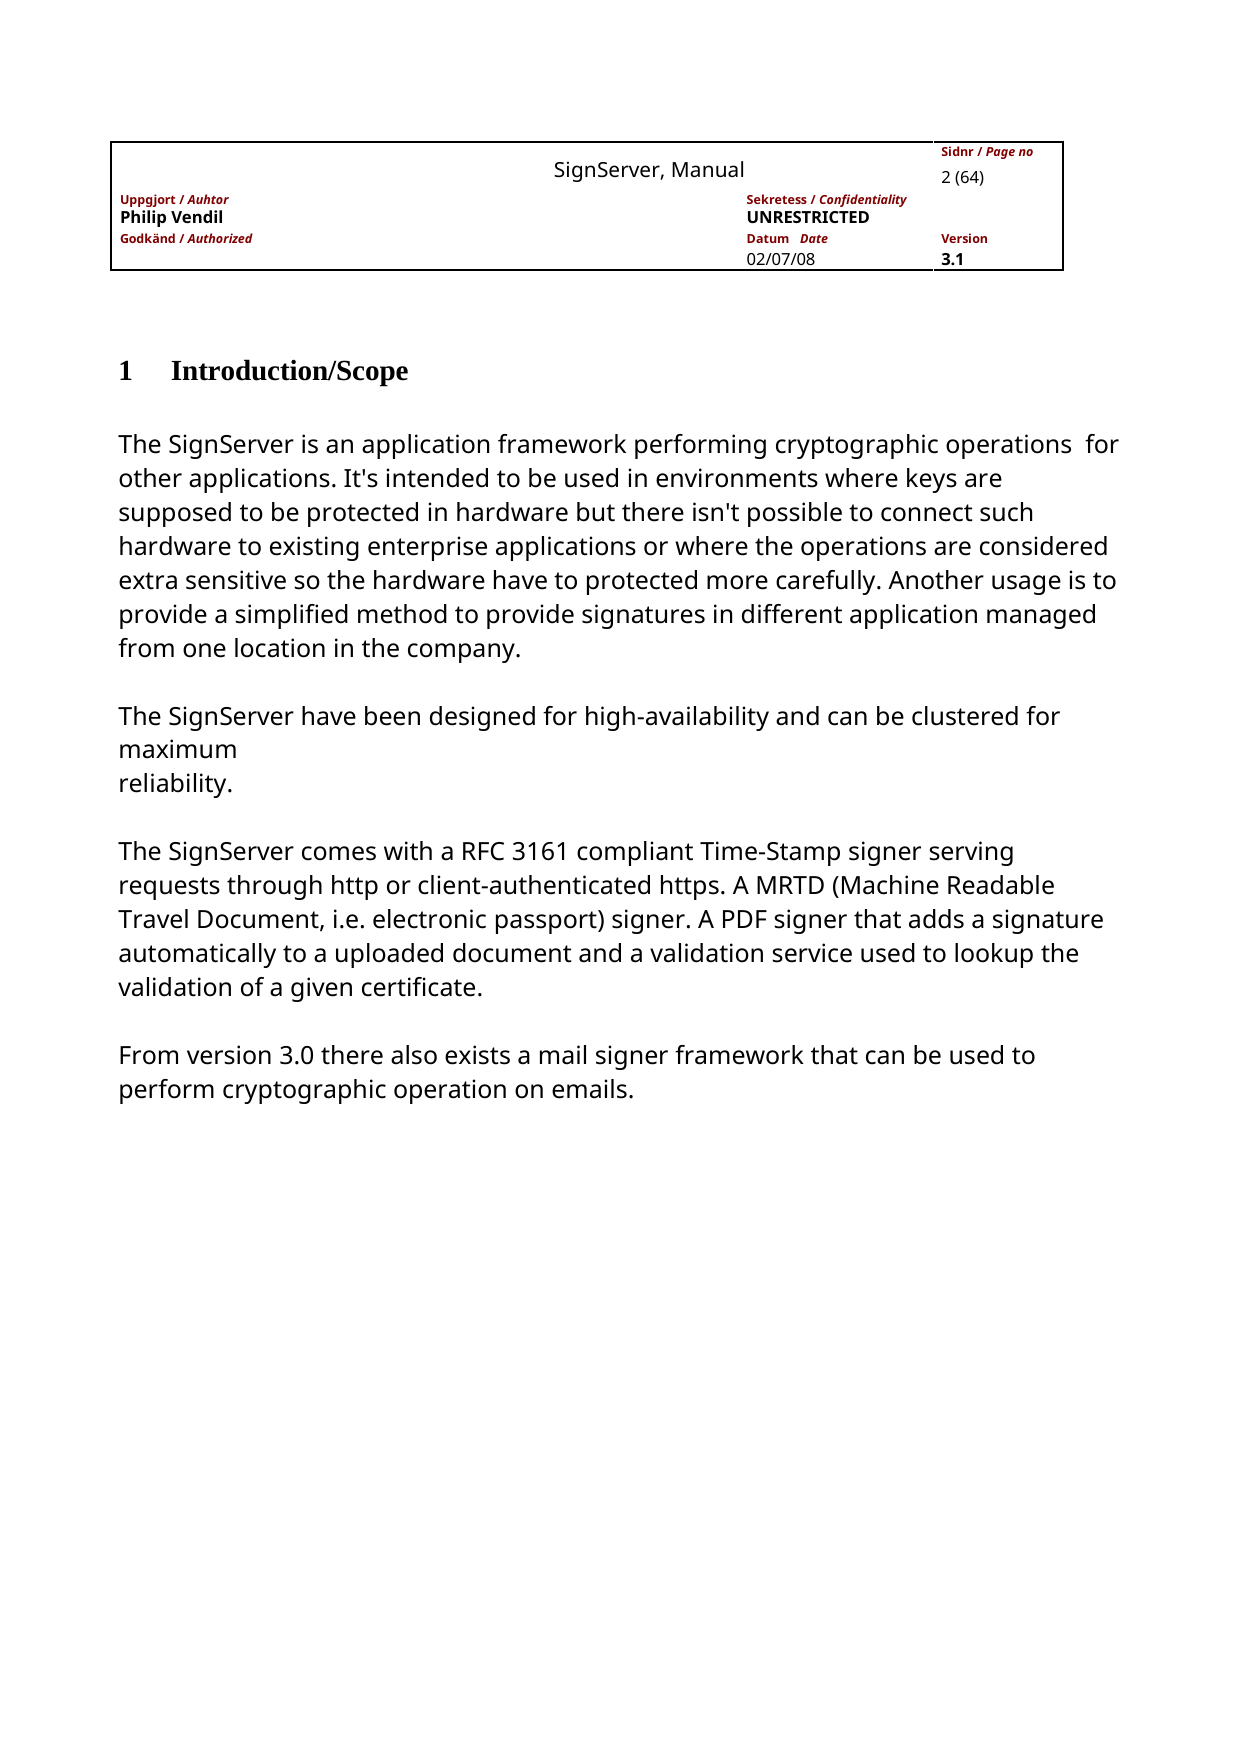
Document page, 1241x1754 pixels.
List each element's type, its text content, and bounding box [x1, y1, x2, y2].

text The SignServer is an application framework performing cryptographic operations for other applications. It's intended to be used in environments where keys are supposed to be protected in hardware but there isn't possible to connect such hardware to existing enterprise applications or where the operations are considered extra sensitive so the hardware have to protected more carefully. Another usage is to provide a simplified method to provide signatures in different application managed from one location in the company. [118, 427, 1122, 698]
text The SignServer have been designed for high-availability and can be clustered for maximum [118, 698, 1122, 766]
text reliability. [118, 766, 1122, 834]
text From version 3.0 there also exists a mail signer framework that can be used to perform cryptographic operation on emails. [118, 1038, 1122, 1106]
text The SignServer comes with a RFC 3161 compliant Time-Stamp signer serving requests through http or client-authenticated https. A MRTD (Machine Readable Travel Document, i.e. electronic passport) signer. A PDF signer that adds a signature automatically to a uploaded document and a validation service used to lookup the validation of a given certificate. [118, 834, 1122, 1004]
subtitle Introduction/Scope [118, 354, 1122, 386]
